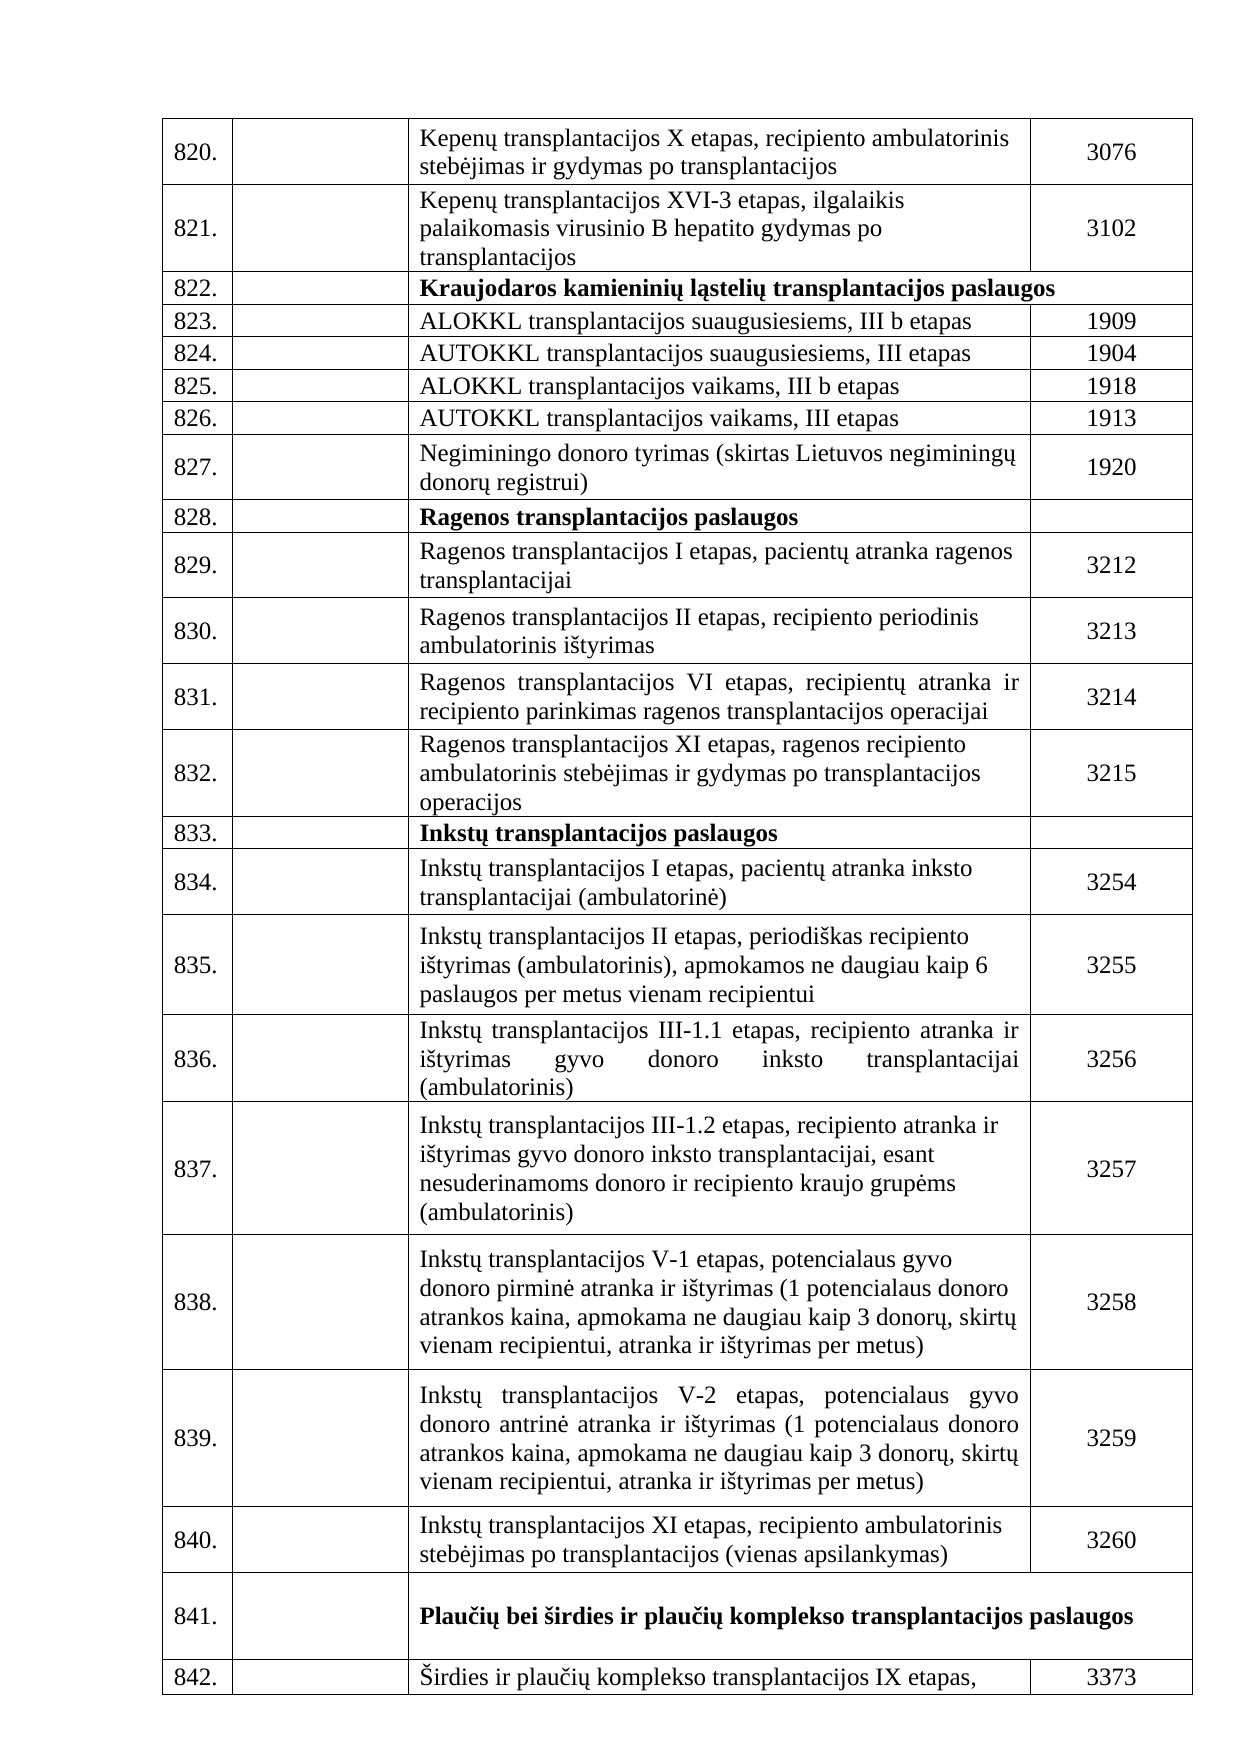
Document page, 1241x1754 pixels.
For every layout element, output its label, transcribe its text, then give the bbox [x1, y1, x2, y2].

table_cell [233, 915, 408, 1014]
table_cell [233, 1573, 408, 1659]
table_cell 842. [163, 1660, 232, 1694]
table_cell Inkstų transplantacijos paslaugos [409, 817, 1030, 848]
table_cell [233, 1660, 408, 1694]
table_cell 3214 [1031, 664, 1192, 728]
table_cell 3212 [1031, 533, 1192, 597]
table_cell 822. [163, 272, 232, 303]
table_cell 821. [163, 185, 232, 271]
table_cell 1913 [1031, 402, 1192, 433]
table_cell 840. [163, 1507, 232, 1572]
table_cell [233, 1235, 408, 1368]
table_cell 838. [163, 1235, 232, 1368]
table_cell [233, 500, 408, 532]
table_cell Ragenos transplantacijos II etapas, recipiento periodinis ambulatorinis ištyrimas [409, 598, 1030, 663]
table_cell ALOKKL transplantacijos vaikams, III b etapas [409, 370, 1030, 401]
table_cell 841. [163, 1573, 232, 1659]
table_cell [233, 1015, 408, 1101]
table_cell Inkstų transplantacijos XI etapas, recipiento ambulatorinis stebėjimas po transplantacijos (vienas apsilankymas) [409, 1507, 1030, 1572]
table_cell 836. [163, 1015, 232, 1101]
table_cell 3255 [1031, 915, 1192, 1014]
table_cell 831. [163, 664, 232, 728]
table_cell [233, 272, 408, 303]
table_cell Kraujodaros kamieninių ląstelių transplantacijos paslaugos [409, 272, 1192, 303]
table_cell Inkstų transplantacijos I etapas, pacientų atranka inksto transplantacijai (ambulatorinė) [409, 849, 1030, 914]
table_cell [233, 337, 408, 368]
table_cell Inkstų transplantacijos II etapas, periodiškas recipiento ištyrimas (ambulatorinis), apmokamos ne daugiau kaip 6 paslaugos per metus vienam recipientui [409, 915, 1030, 1014]
table_cell Ragenos transplantacijos paslaugos [409, 500, 1030, 532]
table_cell 3254 [1031, 849, 1192, 914]
table_cell 839. [163, 1370, 232, 1506]
table_cell 3259 [1031, 1370, 1192, 1506]
table_cell Ragenos transplantacijos I etapas, pacientų atranka ragenos transplantacijai [409, 533, 1030, 597]
table_cell 826. [163, 402, 232, 433]
table_cell Širdies ir plaučių komplekso transplantacijos IX etapas, [409, 1660, 1030, 1694]
table_cell [233, 1507, 408, 1572]
table_cell 3213 [1031, 598, 1192, 663]
table_cell 834. [163, 849, 232, 914]
table_cell AUTOKKL transplantacijos suaugusiesiems, III etapas [409, 337, 1030, 368]
table_cell 828. [163, 500, 232, 532]
table_cell 825. [163, 370, 232, 401]
table_cell Ragenos transplantacijos VI etapas, recipientų atranka ir recipiento parinkimas ragenos transplantacijos operacijai [409, 664, 1030, 728]
table_cell [233, 305, 408, 336]
table_cell [233, 817, 408, 848]
table_cell [233, 664, 408, 728]
table_cell [233, 849, 408, 914]
table_cell 3258 [1031, 1235, 1192, 1368]
table_cell 830. [163, 598, 232, 663]
table_cell 1909 [1031, 305, 1192, 336]
table_cell 3076 [1031, 119, 1192, 184]
table_cell [233, 435, 408, 499]
table_cell 829. [163, 533, 232, 597]
table_cell 3257 [1031, 1102, 1192, 1234]
table_cell [233, 1102, 408, 1234]
table_cell Inkstų transplantacijos III-1.2 etapas, recipiento atranka ir ištyrimas gyvo donoro inksto transplantacijai, esant nesuderinamoms donoro ir recipiento kraujo grupėms (ambulatorinis) [409, 1102, 1030, 1234]
table_cell 1918 [1031, 370, 1192, 401]
table_cell 3256 [1031, 1015, 1192, 1101]
table_cell 820. [163, 119, 232, 184]
table_cell 3215 [1031, 730, 1192, 816]
table_cell 827. [163, 435, 232, 499]
table_cell 3260 [1031, 1507, 1192, 1572]
table_cell 824. [163, 337, 232, 368]
table_cell Inkstų transplantacijos V-2 etapas, potencialaus gyvo donoro antrinė atranka ir ištyrimas (1 potencialaus donoro atrankos kaina, apmokama ne daugiau kaip 3 donorų, skirtų vienam recipientui, atranka ir ištyrimas per metus) [409, 1370, 1030, 1506]
table_cell [233, 730, 408, 816]
table_cell [1031, 500, 1192, 532]
table_cell 835. [163, 915, 232, 1014]
table_cell 832. [163, 730, 232, 816]
table_cell Kepenų transplantacijos XVI-3 etapas, ilgalaikis palaikomasis virusinio B hepatito gydymas po transplantacijos [409, 185, 1030, 271]
table_cell [233, 533, 408, 597]
table_cell Inkstų transplantacijos III-1.1 etapas, recipiento atranka ir ištyrimas gyvo donoro inksto transplantacijai (ambulatorinis) [409, 1015, 1030, 1101]
table_cell [233, 370, 408, 401]
table_cell Ragenos transplantacijos XI etapas, ragenos recipiento ambulatorinis stebėjimas ir gydymas po transplantacijos operacijos [409, 730, 1030, 816]
table_cell Negiminingo donoro tyrimas (skirtas Lietuvos negiminingų donorų registrui) [409, 435, 1030, 499]
table_cell [233, 1370, 408, 1506]
table_cell Kepenų transplantacijos X etapas, recipiento ambulatorinis stebėjimas ir gydymas po transplantacijos [409, 119, 1030, 184]
table_cell [233, 185, 408, 271]
table_cell 3102 [1031, 185, 1192, 271]
table_cell Inkstų transplantacijos V-1 etapas, potencialaus gyvo donoro pirminė atranka ir ištyrimas (1 potencialaus donoro atrankos kaina, apmokama ne daugiau kaip 3 donorų, skirtų vienam recipientui, atranka ir ištyrimas per metus) [409, 1235, 1030, 1368]
table_cell [233, 119, 408, 184]
table_cell 1904 [1031, 337, 1192, 368]
table_cell 837. [163, 1102, 232, 1234]
table_cell AUTOKKL transplantacijos vaikams, III etapas [409, 402, 1030, 433]
table_cell [233, 402, 408, 433]
table_cell [1031, 817, 1192, 848]
table_cell ALOKKL transplantacijos suaugusiesiems, III b etapas [409, 305, 1030, 336]
table_cell 1920 [1031, 435, 1192, 499]
table_cell Plaučių bei širdies ir plaučių komplekso transplantacijos paslaugos [409, 1573, 1192, 1659]
table_cell 3373 [1031, 1660, 1192, 1694]
table_cell [233, 598, 408, 663]
table_cell 833. [163, 817, 232, 848]
table_cell 823. [163, 305, 232, 336]
